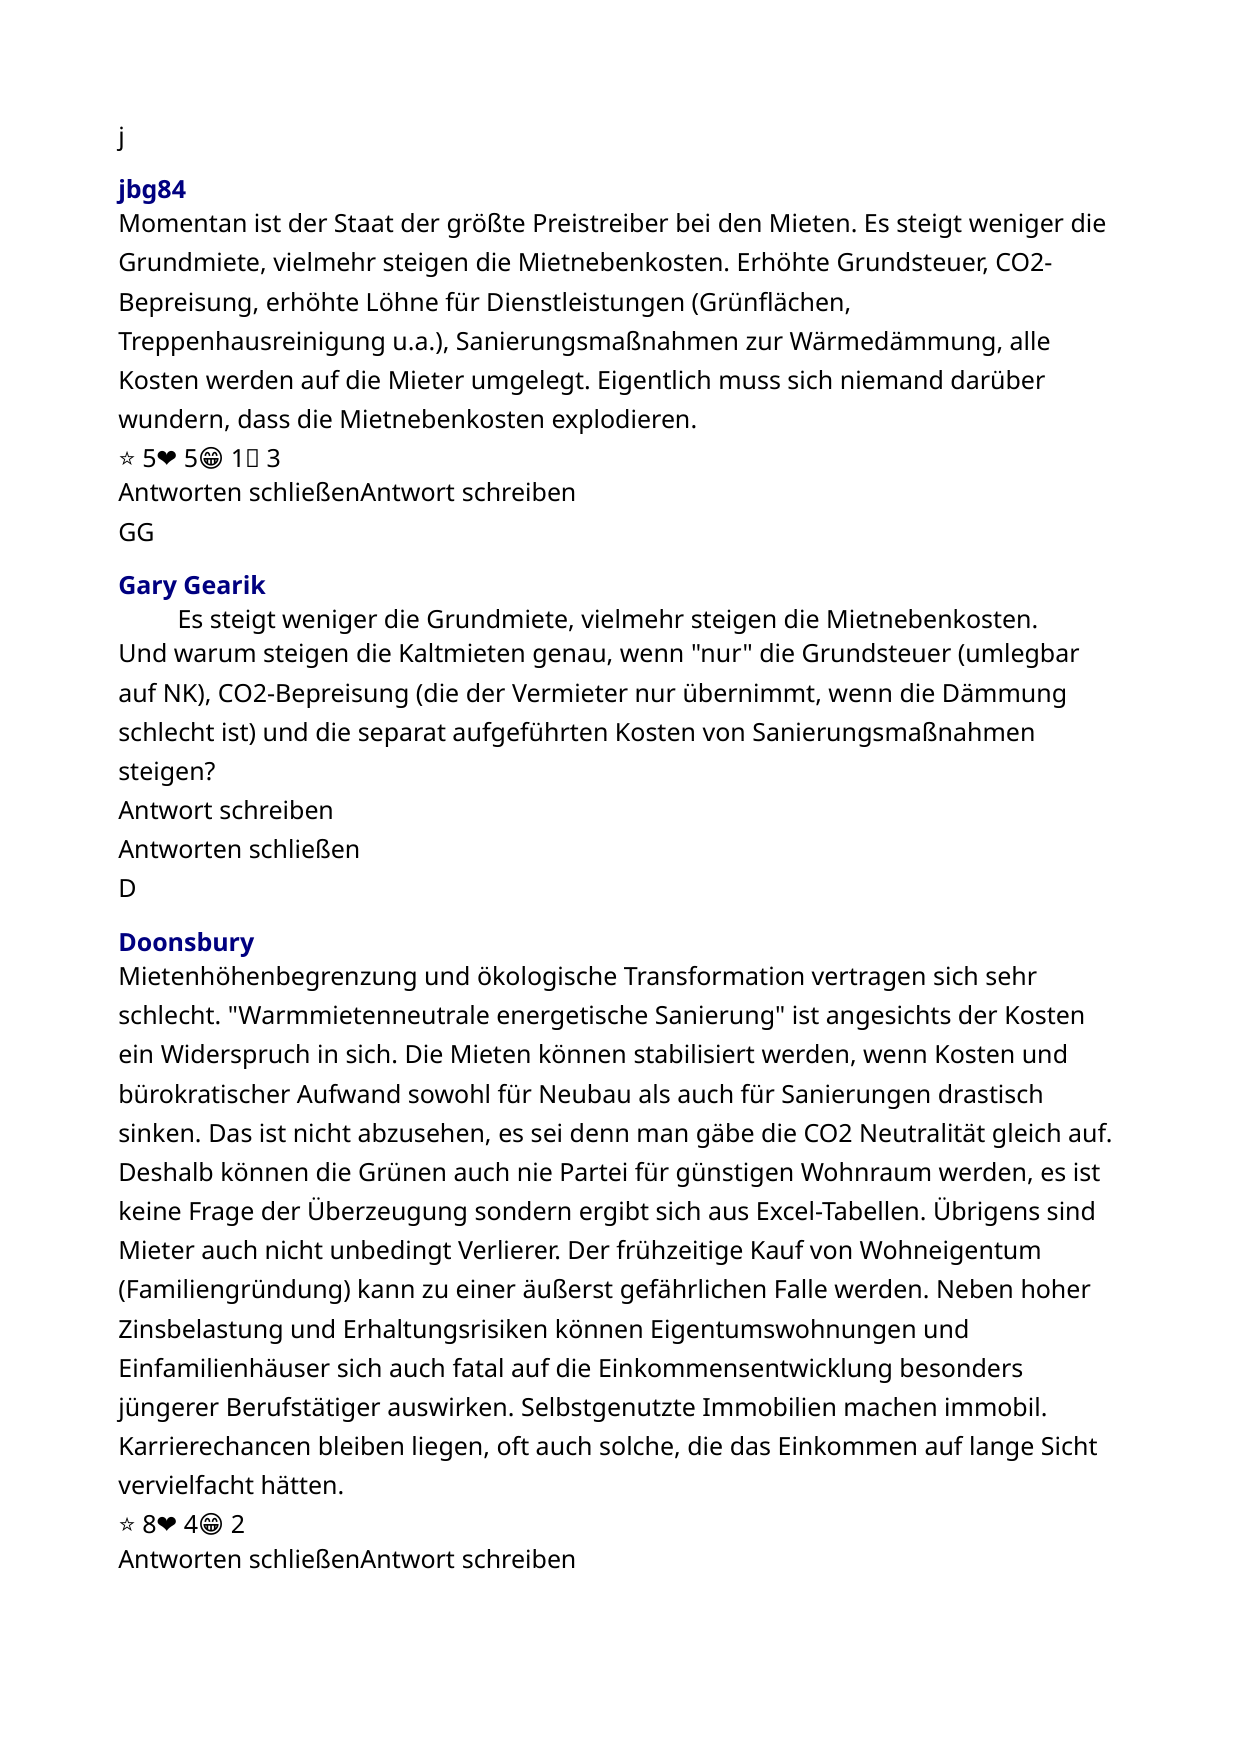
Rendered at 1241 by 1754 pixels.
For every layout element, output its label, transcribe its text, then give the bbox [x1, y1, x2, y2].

text Es steigt weniger die Grundmiete, vielmehr steigen die Mietnebenkosten. [177, 602, 1063, 636]
subtitle Doonsbury [118, 925, 1122, 959]
subtitle jbg84 [118, 172, 1122, 206]
text ⭐️ 5❤️ 5😁 1🙁 3 [118, 441, 1122, 475]
text Antwort schreiben [118, 793, 1122, 827]
text ⭐️ 8❤️ 4😁 2 [118, 1507, 1122, 1541]
text Momentan ist der Staat der größte Preistreiber bei den Mieten. Es steigt weniger die Grundmiete, vielmehr steigen die Mietnebenkosten. Erhöhte Grundsteuer, CO2-Bepreisung, erhöhte Löhne für Dienstleistungen (Grünflächen, Treppenhausreinigung u.a.), Sanierungsmaßnahmen zur Wärmedämmung, alle Kosten werden auf die Mieter umgelegt. Eigentlich muss sich niemand darüber wundern, dass die Mietnebenkosten explodieren. [118, 206, 1122, 436]
text Antworten schließenAntwort schreiben [118, 475, 1122, 509]
text j [118, 118, 1122, 152]
subtitle Gary Gearik [118, 568, 1122, 602]
text Antworten schließenAntwort schreiben [118, 1541, 1122, 1575]
text Antworten schließen [118, 832, 1122, 866]
text Mietenhöhenbegrenzung und ökologische Transformation vertragen sich sehr schlecht. "Warmmietenneutrale energetische Sanierung" ist angesichts der Kosten ein Widerspruch in sich. Die Mieten können stabilisiert werden, wenn Kosten und bürokratischer Aufwand sowohl für Neubau als auch für Sanierungen drastisch sinken. Das ist nicht abzusehen, es sei denn man gäbe die CO2 Neutralität gleich auf. Deshalb können die Grünen auch nie Partei für günstigen Wohnraum werden, es ist keine Frage der Überzeugung sondern ergibt sich aus Excel-Tabellen. Übrigens sind Mieter auch nicht unbedingt Verlierer. Der frühzeitige Kauf von Wohneigentum (Familiengründung) kann zu einer äußerst gefährlichen Falle werden. Neben hoher Zinsbelastung und Erhaltungsrisiken können Eigentumswohnungen und Einfamilienhäuser sich auch fatal auf die Einkommensentwicklung besonders jüngerer Berufstätiger auswirken. Selbstgenutzte Immobilien machen immobil. Karrierechancen bleiben liegen, oft auch solche, die das Einkommen auf lange Sicht vervielfacht hätten. [118, 959, 1122, 1502]
text GG [118, 514, 1122, 548]
text Und warum steigen die Kaltmieten genau, wenn "nur" die Grundsteuer (umlegbar auf NK), CO2-Bepreisung (die der Vermieter nur übernimmt, wenn die Dämmung schlecht ist) und die separat aufgeführten Kosten von Sanierungsmaßnahmen steigen? [118, 636, 1122, 788]
text D [118, 871, 1122, 905]
